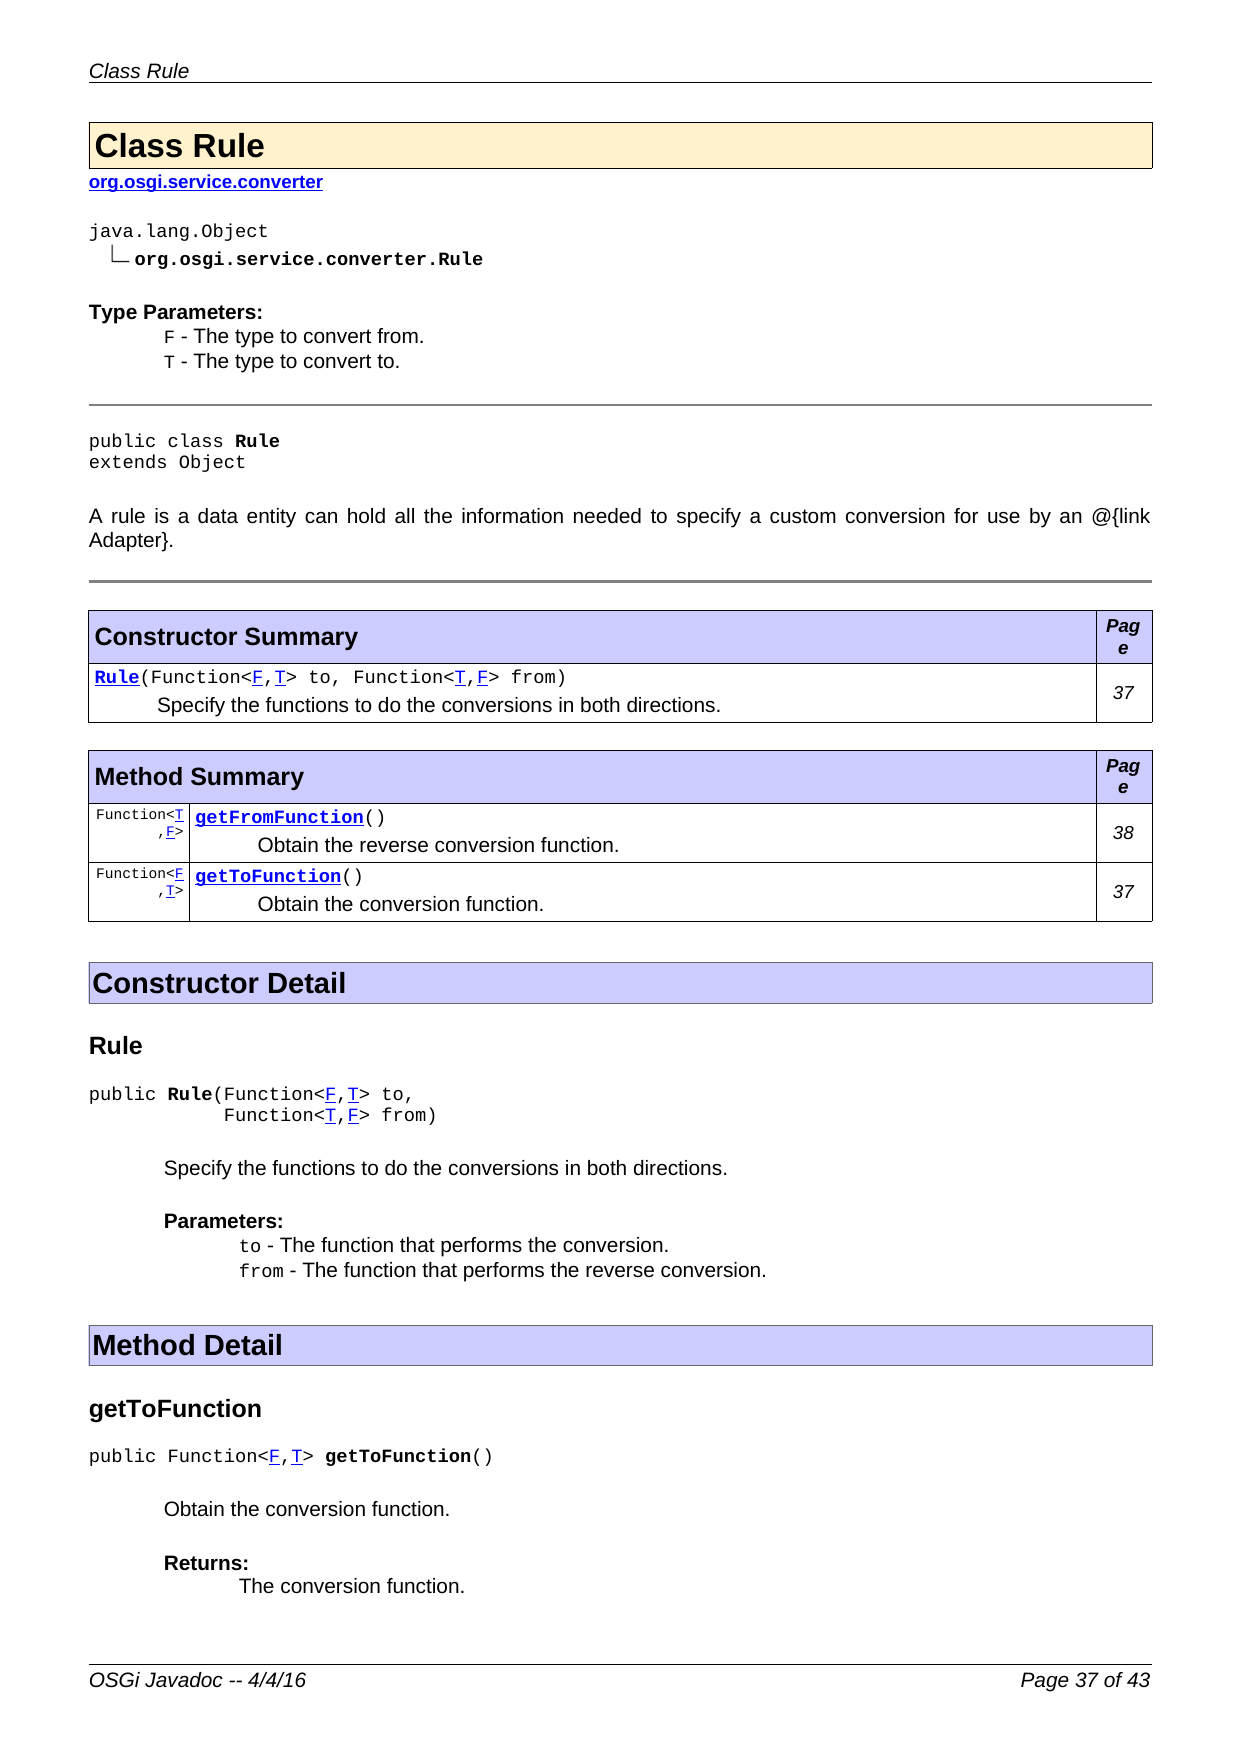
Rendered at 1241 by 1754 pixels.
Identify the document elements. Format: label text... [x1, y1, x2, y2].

text Specify the functions to do the conversions in both directions. [163, 1156, 1152, 1180]
table_cell Rule(Function<F,T> to, Function<T,F> from) Specify the functions to do the conversions in both directions. [89, 664, 1096, 722]
table_header Constructor Summary [89, 611, 1096, 663]
subtitle Method Detail [90, 1326, 1152, 1365]
table_cell 37 [1097, 863, 1152, 921]
table_cell getToFunction() Obtain the conversion function. [190, 863, 1096, 921]
subtitle getToFunction [88, 1394, 1152, 1423]
table_cell getFromFunction() Obtain the reverse conversion function. [190, 804, 1096, 862]
table_header Page [1097, 611, 1152, 663]
text org.osgi.service.converter.Rule [88, 243, 1152, 271]
text The conversion function. [238, 1574, 1152, 1598]
table_cell Function<F,T> [89, 863, 189, 921]
text from - The function that performs the reverse conversion. [238, 1258, 1152, 1283]
text extends Object [88, 453, 1152, 474]
text Parameters: [163, 1209, 1152, 1233]
text java.lang.Object [88, 222, 1152, 243]
text A rule is a data entity can hold all the information needed to specify a custom conversion for use by an @{link Adapter}. [88, 503, 1152, 551]
subtitle Class Rule [90, 123, 1152, 168]
text public class Rule [88, 432, 1152, 453]
subtitle Rule [88, 1031, 1152, 1060]
picture [111, 243, 135, 266]
text T - The type to convert to. [163, 349, 1152, 374]
table_header Page [1097, 751, 1152, 803]
text to - The function that performs the conversion. [238, 1233, 1152, 1258]
text public Rule(Function<F,T> to, Function<T,F> from) [88, 1084, 1152, 1127]
table_cell Function<T,F> [89, 804, 189, 862]
text org.osgi.service.converter [88, 171, 1152, 193]
text Type Parameters: [88, 300, 1152, 324]
text public Function<F,T> getToFunction() [88, 1447, 1152, 1468]
table_cell 37 [1097, 664, 1152, 722]
text Obtain the conversion function. [163, 1497, 1152, 1521]
subtitle Constructor Detail [90, 963, 1152, 1003]
text F - The type to convert from. [163, 324, 1152, 349]
table_cell 38 [1097, 804, 1152, 862]
text Returns: [163, 1550, 1152, 1574]
table_header Method Summary [89, 751, 1096, 803]
